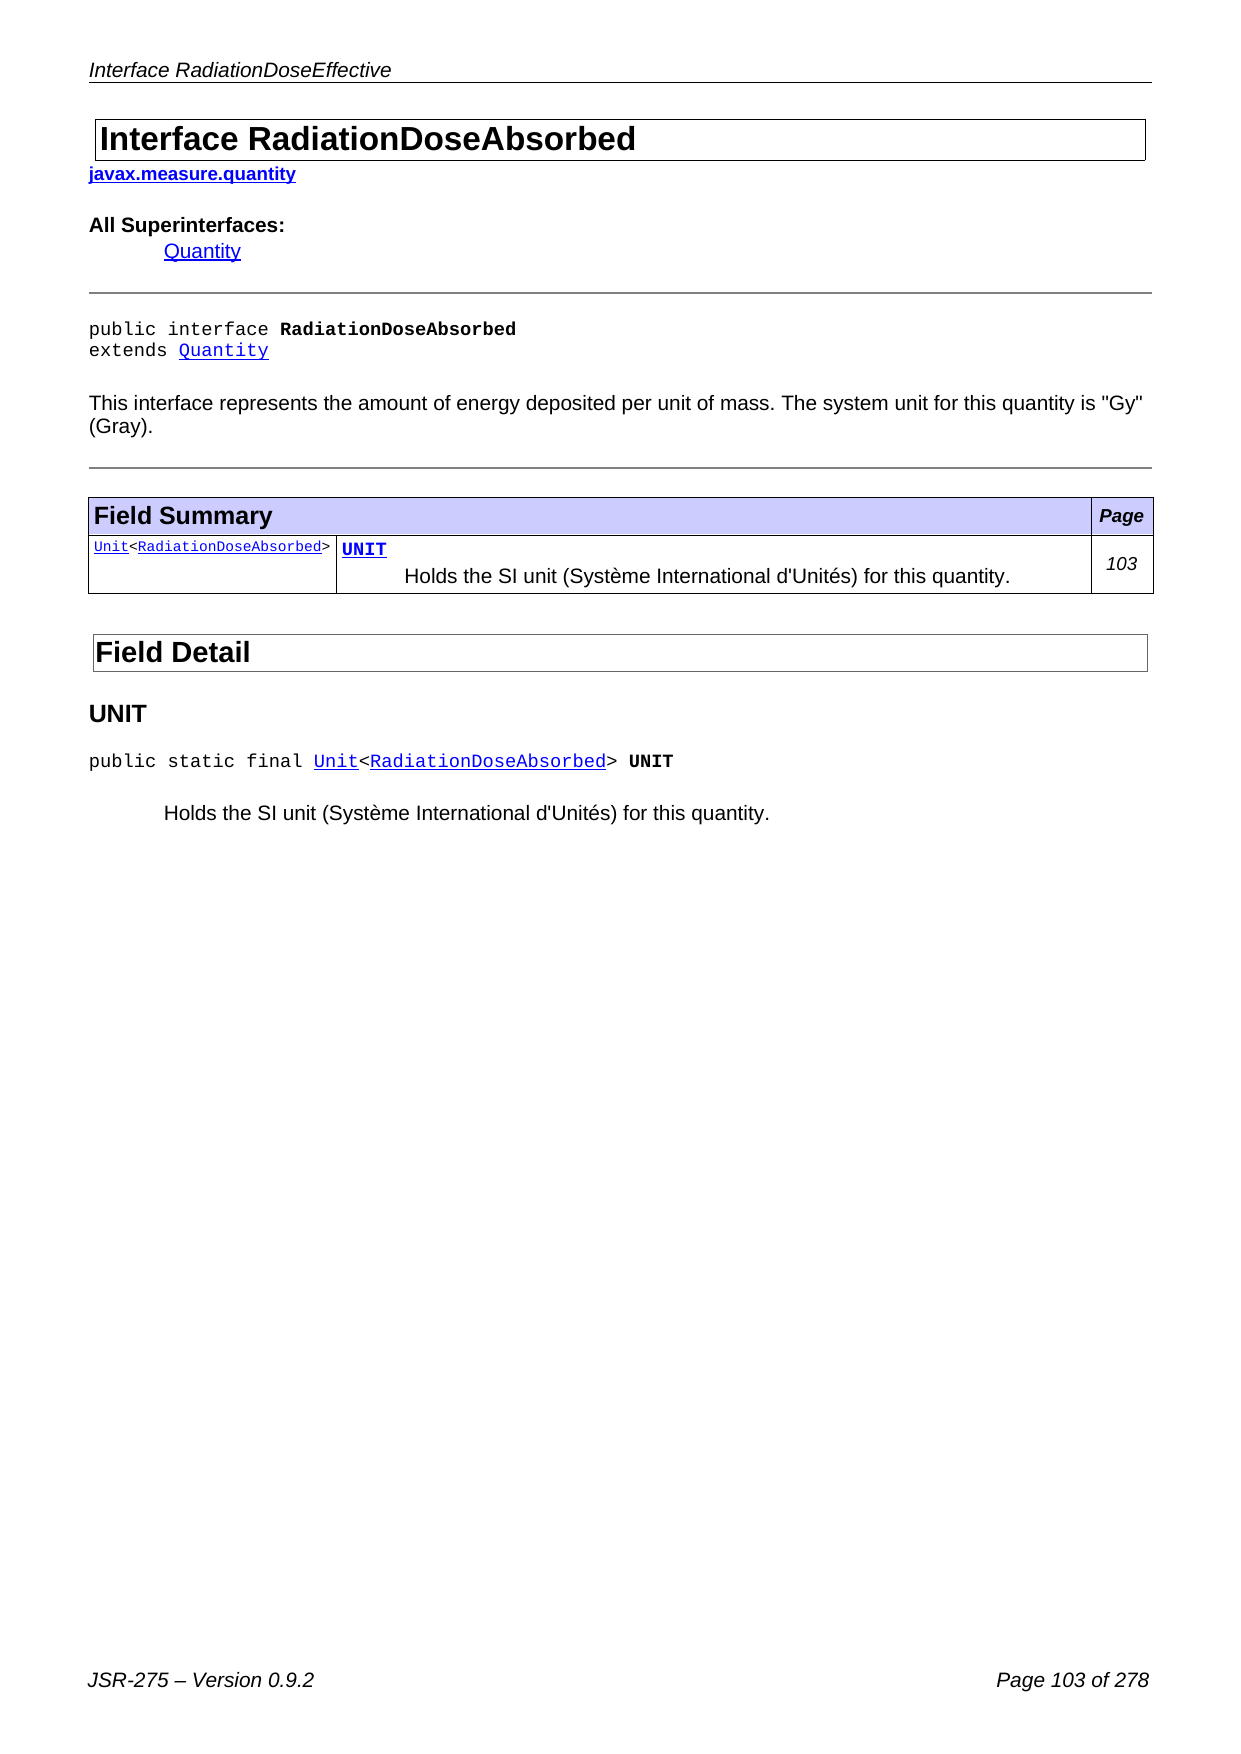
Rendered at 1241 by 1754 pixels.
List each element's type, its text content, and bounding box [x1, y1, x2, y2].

subtitle All Superinterfaces: [88, 214, 1152, 237]
subtitle UNIT [88, 699, 1152, 727]
table_header Field Summary [89, 498, 1091, 534]
table_cell Unit<RadiationDoseAbsorbed> [89, 536, 336, 593]
subtitle Field Detail [94, 635, 1147, 671]
text public interface RadiationDoseAbsorbed [88, 320, 1152, 341]
table_cell 101 [1092, 536, 1153, 593]
text javax.measure.quantity [88, 164, 1152, 184]
table_cell UNIT Holds the SI unit (Système International d'Unités) for this quantity. [337, 536, 1091, 593]
text Quantity [163, 239, 1152, 262]
table_header Page [1092, 498, 1153, 534]
text Holds the SI unit (Système International d'Unités) for this quantity. [163, 802, 1152, 825]
text extends Quantity [88, 341, 1152, 362]
text public static final Unit<RadiationDoseAbsorbed> UNIT [88, 752, 1152, 773]
subtitle Interface RadiationDoseAbsorbed [96, 120, 1145, 160]
text This interface represents the amount of energy deposited per unit of mass. The system unit for this quantity is "Gy" (Gray). [88, 392, 1152, 438]
